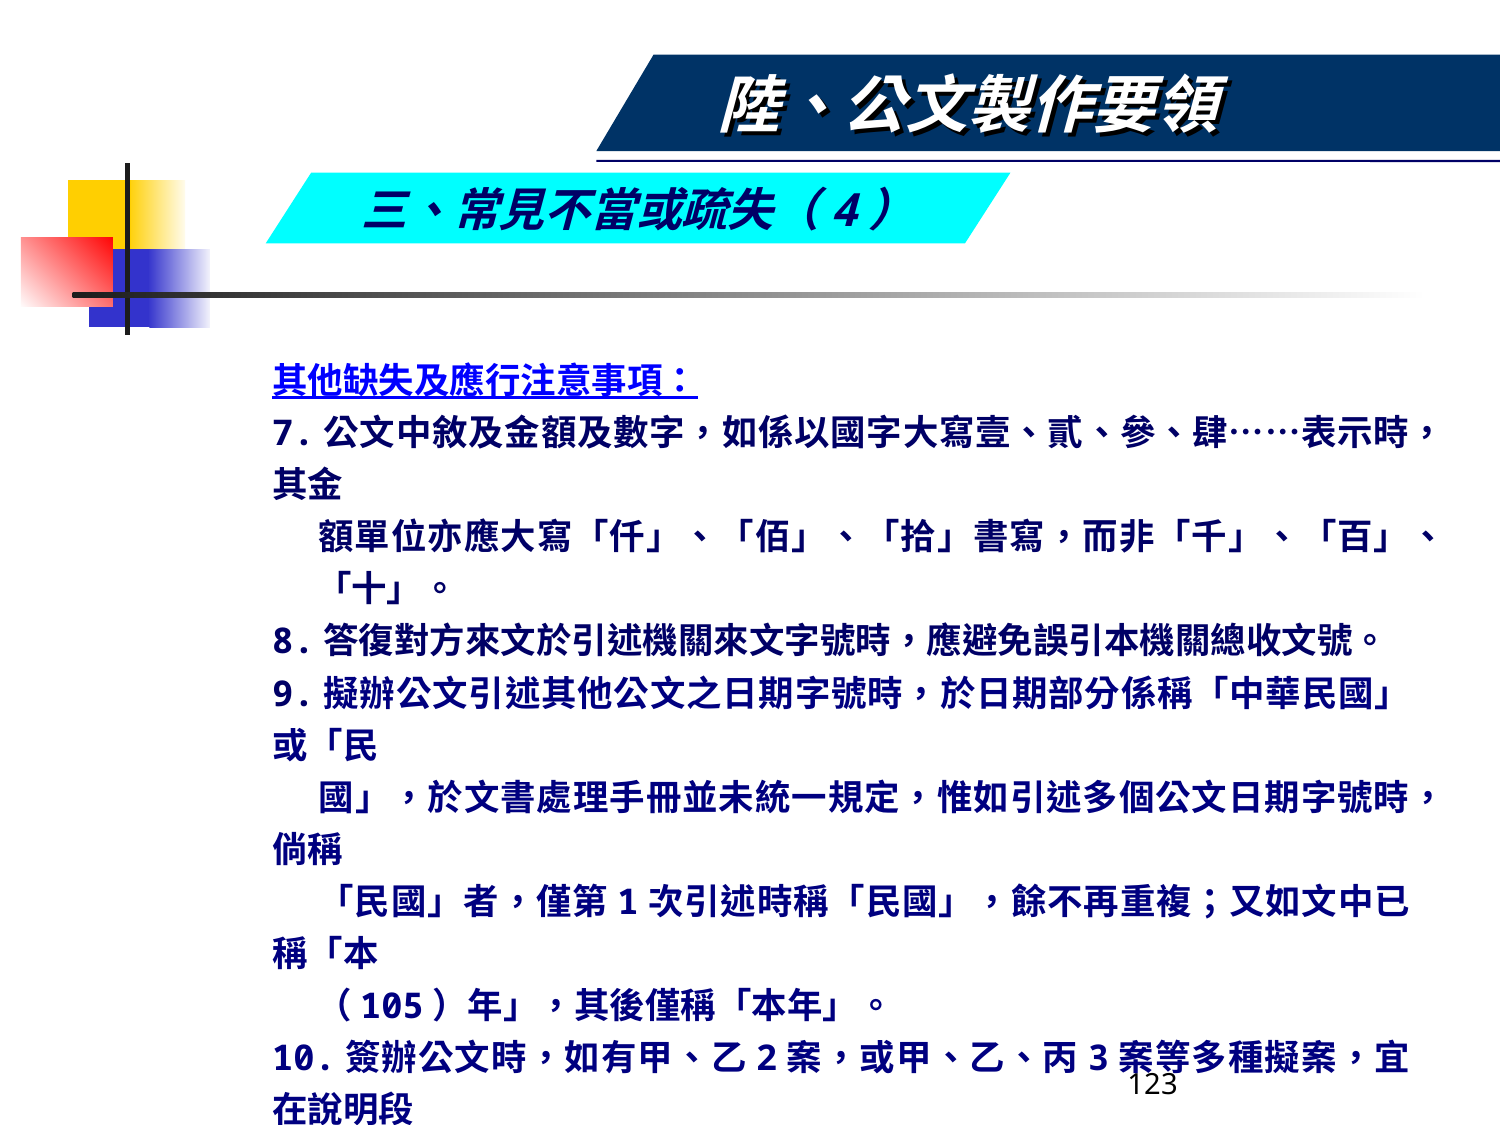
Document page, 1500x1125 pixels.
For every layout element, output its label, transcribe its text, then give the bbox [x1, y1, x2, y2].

text_box 其他缺失及應行注意事項： 7.公文中敘及金額及數字，如係以國字大寫壹、貳、參、肆……表示時，其金 額單位亦應大寫「仟」、「佰」、「拾」書寫，而非「千」、「百」、 「十」。 8.答復對方來文於引述機關來文字號時，應避免誤引本機關總收文號。 9.擬辦公文引述其他公文之日期字號時，於日期部分係稱「中華民國」或「民 國」，於文書處理手冊並未統一規定，惟如引述多個公文日期字號時，倘稱 「民國」者，僅第1次引述時稱「民國」，餘不再重複；又如文中已稱「本 （105）年」，其後僅稱「本年」。 10.簽辦公文時，如有甲、乙2案，或甲、乙、丙3案等多種擬案，宜在說明段 最後一項列「分析」一項，就各項擬案之優缺點或擬案之理由加以分析， 並將心目中之擬案依序分列，例如最佳（第一選擇）之方案置於甲案，餘 依序排列。 [107, 341, 1425, 1125]
text_box 三、常見不當或疏失（4） [265, 172, 1011, 244]
text_box 陸、公文製作要領 [596, 54, 1500, 152]
